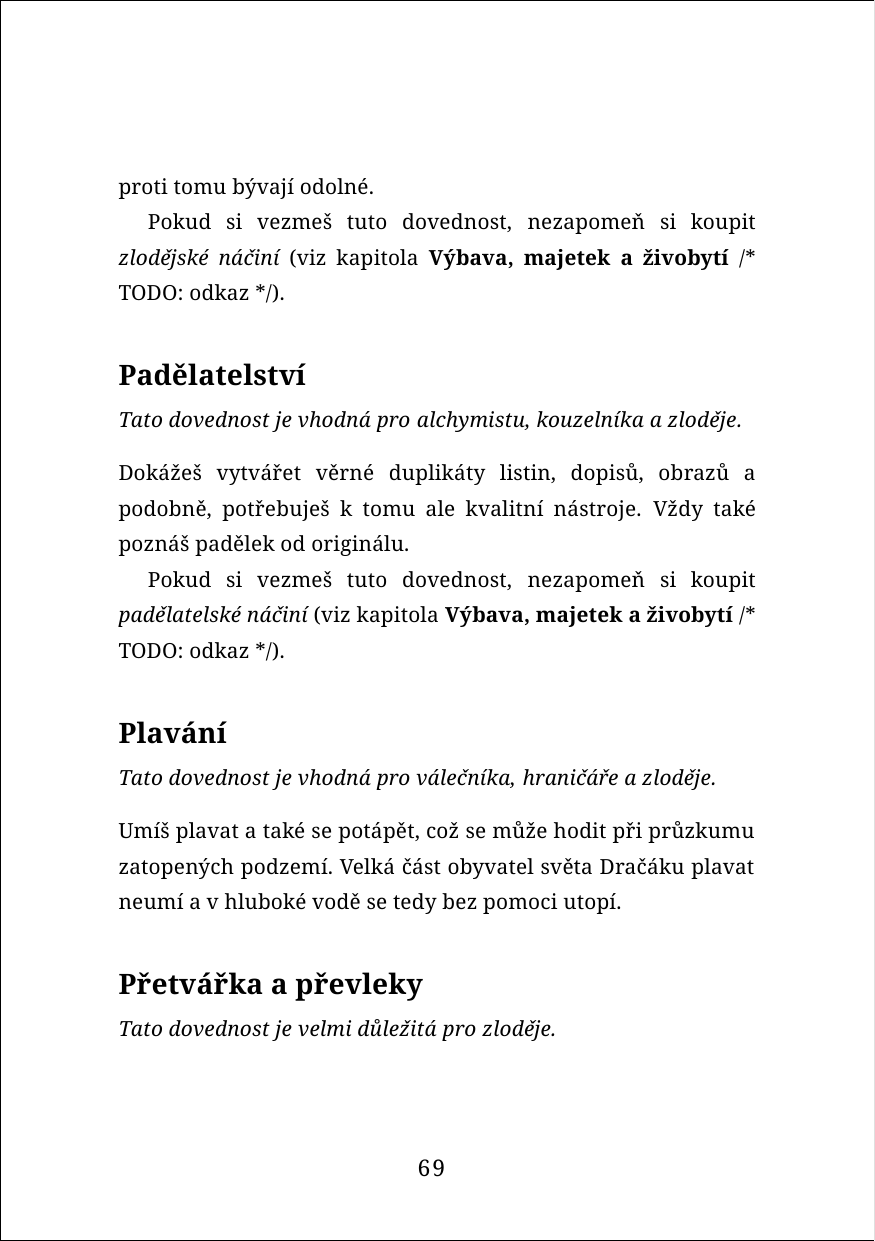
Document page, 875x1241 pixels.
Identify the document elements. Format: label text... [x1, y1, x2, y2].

text Tato dovednost je vhodná pro alchymistu, kouzelníka a zloděje. [118, 405, 756, 434]
subtitle Plavání [118, 713, 756, 751]
subtitle Přetvářka a převleky [118, 964, 756, 1003]
text Dokážeš vytvářet věrné duplikáty listin, dopisů, obrazů a podobně, potřebuješ k tomu ale kvalitní nástroje. Vždy také poznáš padělek od originálu. Pokud si vezmeš tuto dovednost, nezapomeň si koupit padělatelské náčiní (viz kapitola Výbava, majetek a živobytí /* TODO: odkaz */). [118, 458, 756, 664]
text proti tomu bývají odolné. Pokud si vezmeš tuto dovednost, nezapomeň si koupit zlodějské náčiní (viz kapitola Výbava, majetek a živobytí /* TODO: odkaz */). [118, 172, 756, 307]
subtitle Padělatelství [118, 355, 756, 393]
text Umíš plavat a také se potápět, což se může hodit při průzkumu zatopených podzemí. Velká část obyvatel světa Dračáku plavat neumí a v hluboké vodě se tedy bez pomoci utopí. [118, 816, 756, 916]
text Tato dovednost je vhodná pro válečníka, hraničáře a zloděje. [118, 763, 756, 792]
text Tato dovednost je velmi důležitá pro zloděje. [118, 1014, 756, 1043]
